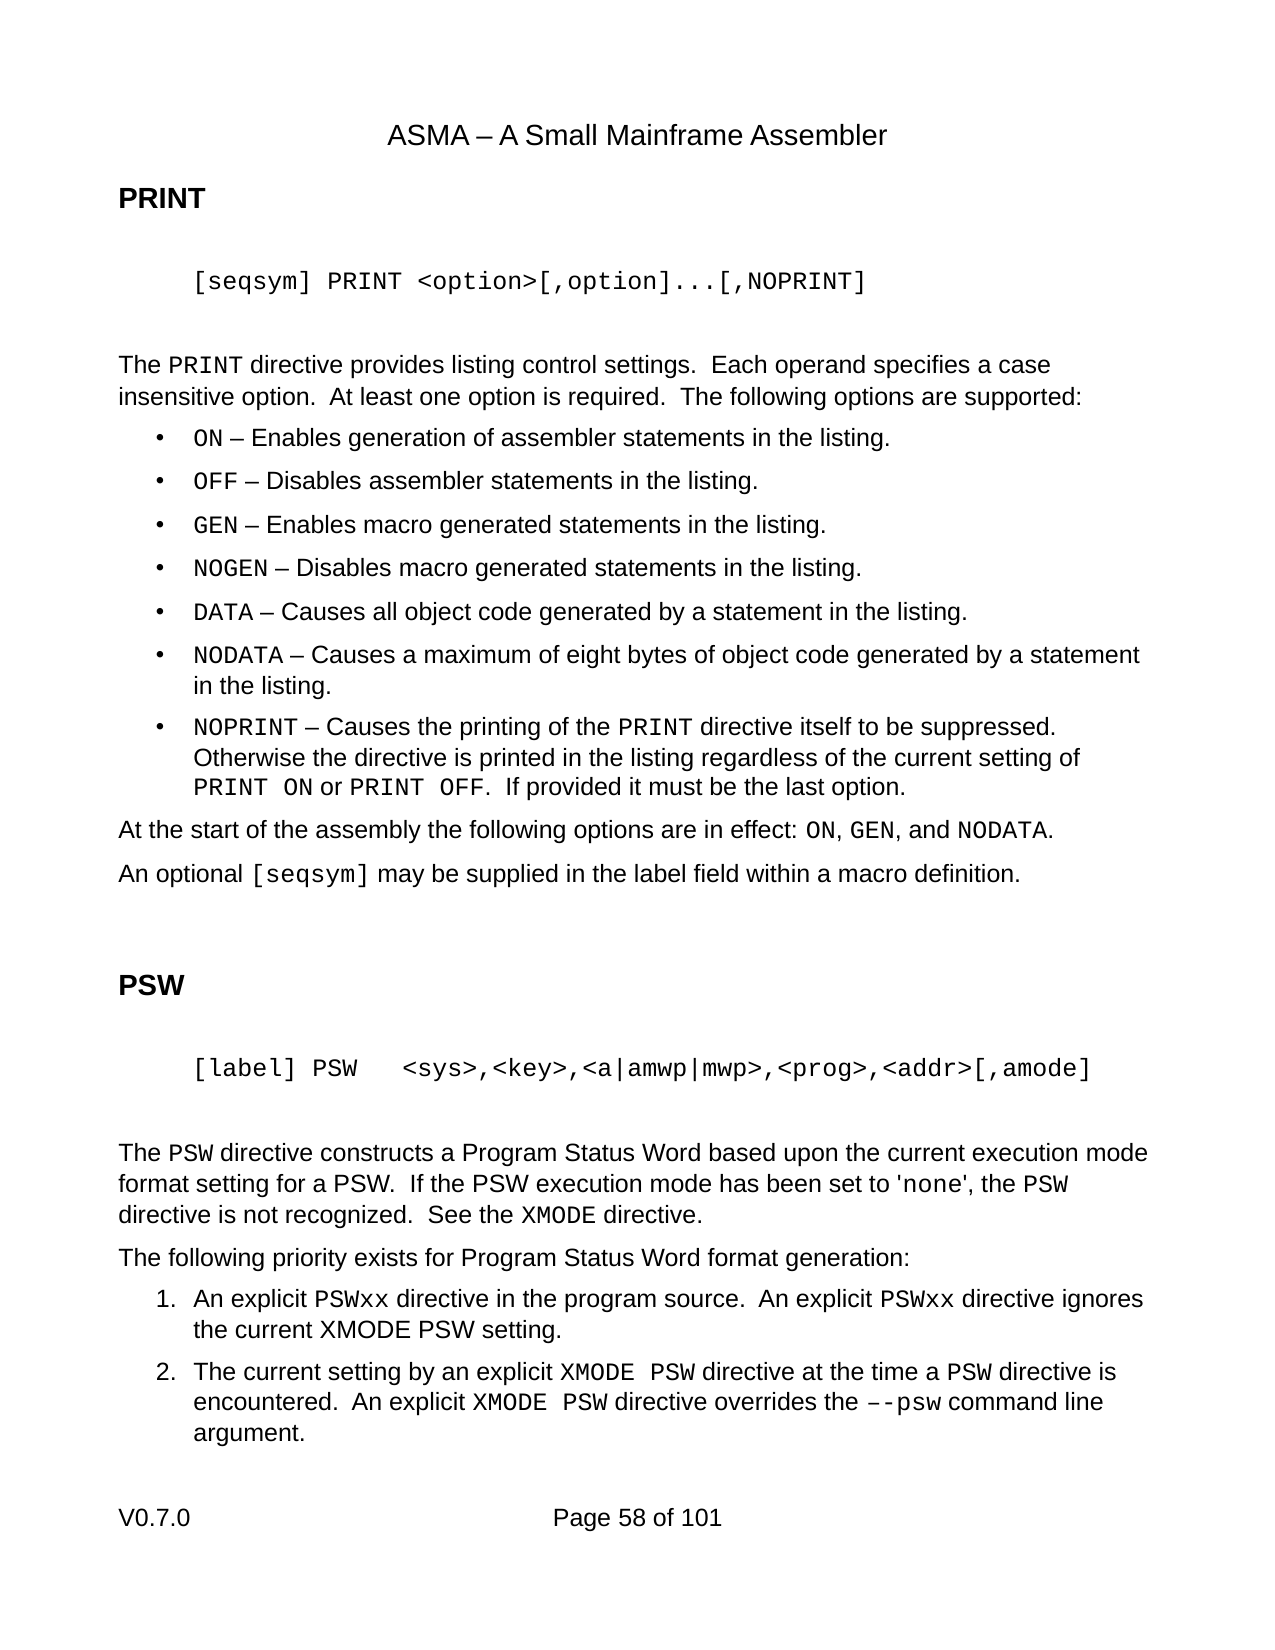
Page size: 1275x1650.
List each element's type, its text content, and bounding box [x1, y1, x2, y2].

list OFF – Disables assembler statements in the listing. [156, 466, 1157, 497]
list NODATA – Causes a maximum of eight bytes of object code generated by a statement in the listing. [156, 640, 1157, 699]
list NOGEN – Disables macro generated statements in the listing. [156, 553, 1157, 584]
text The following priority exists for Program Status Word format generation: [118, 1243, 1157, 1272]
text [label] PSW <sys>,<key>,<a|amwp|mwp>,<prog>,<addr>[,amode] [192, 1056, 1157, 1084]
text An optional [seqsym] may be supplied in the label field within a macro definition. [118, 859, 1157, 889]
text [seqsym] PRINT <option>[,option]...[,NOPRINT] [192, 268, 1157, 297]
list An explicit PSWxx directive in the program source. An explicit PSWxx directive ignores the current XMODE PSW setting. [156, 1284, 1157, 1344]
list GEN – Enables macro generated statements in the listing. [156, 509, 1157, 541]
text At the start of the assembly the following options are in effect: ON, GEN, and NODATA. [118, 815, 1157, 846]
list The current setting by an explicit XMODE PSW directive at the time a PSW directive is encountered. An explicit XMODE PSW directive overrides the –-psw command line argument. [156, 1356, 1157, 1447]
subtitle PRINT [118, 181, 1157, 215]
list DATA – Causes all object code generated by a statement in the listing. [156, 596, 1157, 627]
text The PRINT directive provides listing control settings. Each operand specifies a case insensitive option. At least one option is required. The following options are supported: [118, 351, 1157, 410]
text The PSW directive constructs a Program Status Word based upon the current execution mode format setting for a PSW. If the PSW execution mode has been set to 'none', the PSW directive is not recognized. See the XMODE directive. [118, 1138, 1157, 1231]
list ON – Enables generation of assembler statements in the listing. [156, 423, 1157, 454]
list NOPRINT – Causes the printing of the PRINT directive itself to be suppressed. Otherwise the directive is printed in the listing regardless of the current setting of PRINT ON or PRINT OFF. If provided it must be the last option. [156, 712, 1157, 803]
subtitle PSW [118, 968, 1157, 1002]
